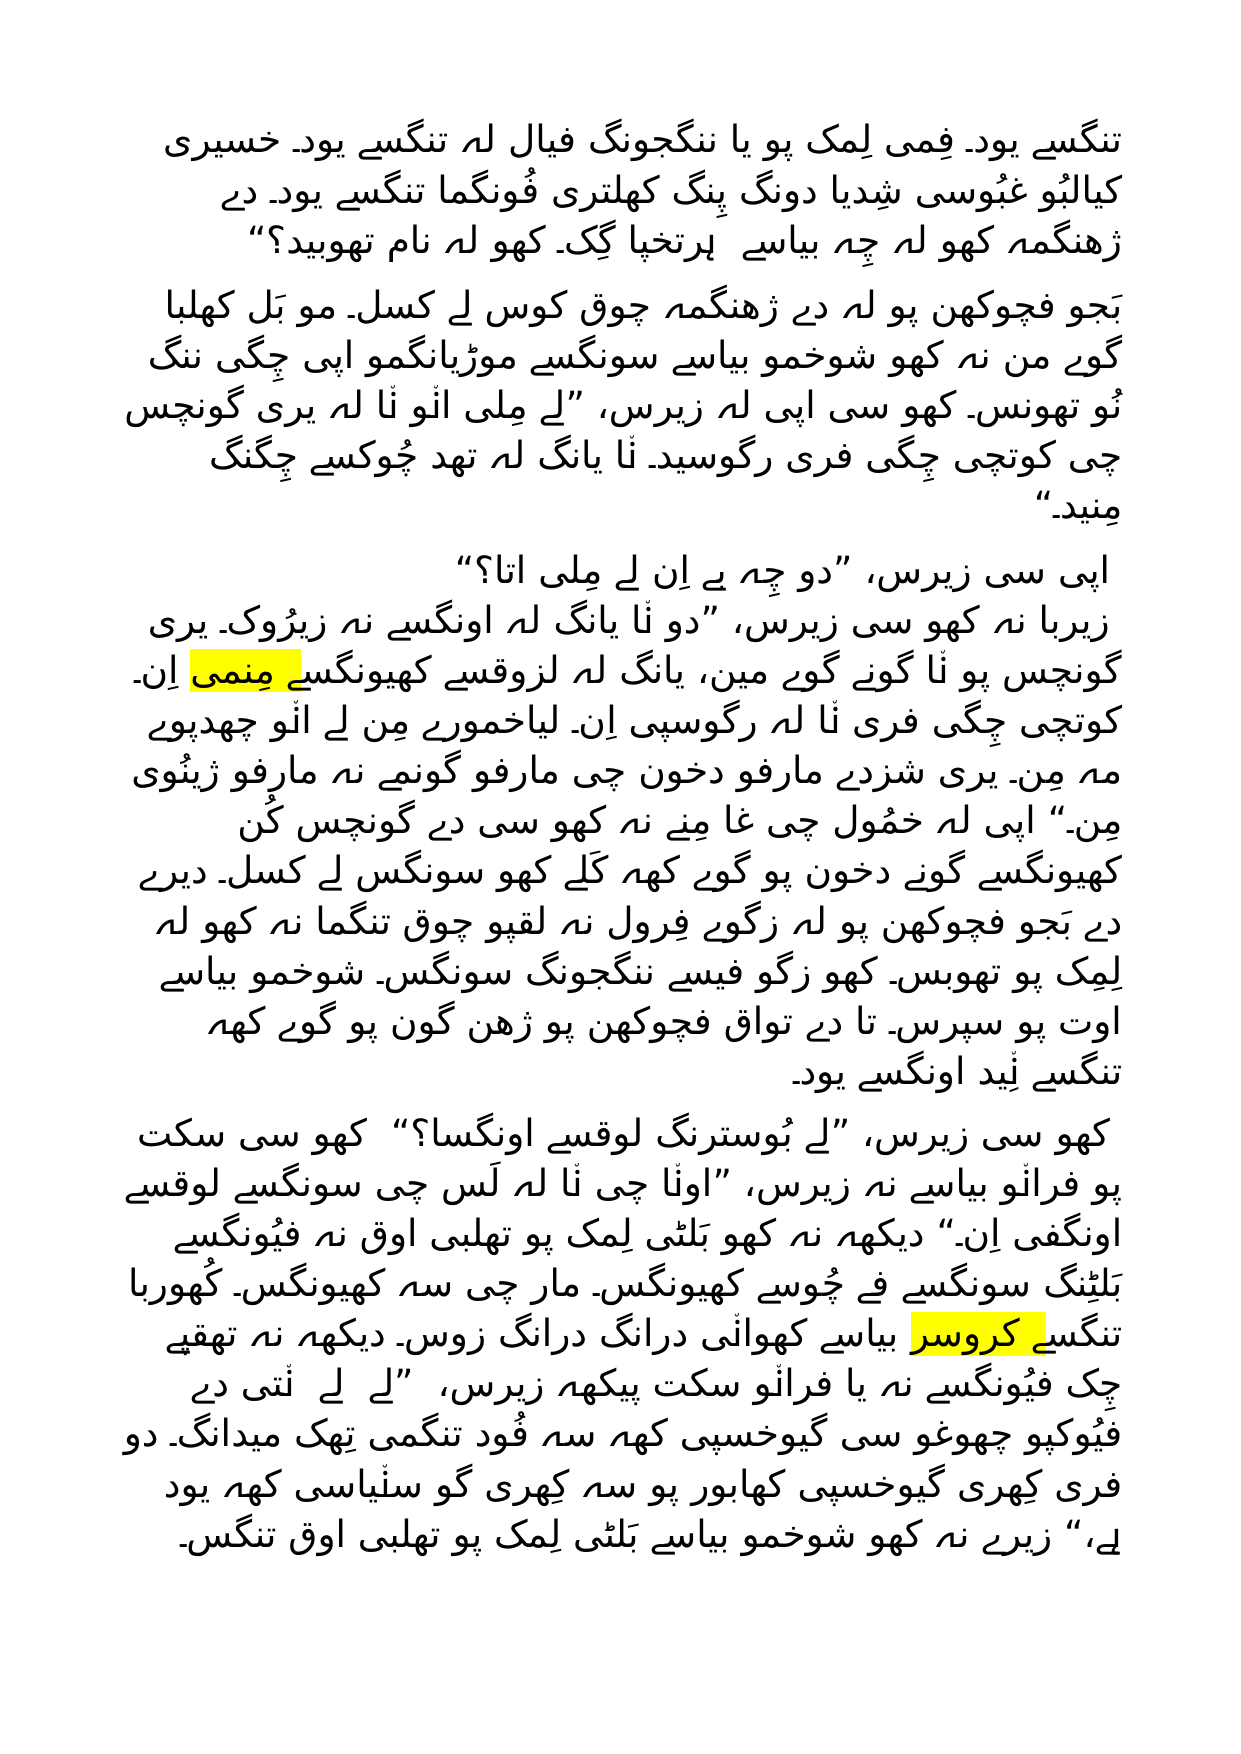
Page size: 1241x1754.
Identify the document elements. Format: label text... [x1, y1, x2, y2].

text اپی سی زیرس، ”دو چِہ بے اِن لے مِلی اتا؟“ [118, 548, 1122, 592]
text تنگسے یود۔ فِمی لِمک پو یا ننگجونگ فیال لہ تنگسے یود۔ خسیری کیالبُو غبُوسی شِدیا دونگ پِنگ کھلتری فُونگما تنگسے یود۔ دے ژھنگمہ کھو لہ چِہ بیاسے ہرتخپا گِک۔ کھو لہ نام تھوبید؟“ [118, 118, 1122, 262]
text کھو سی زیرس، ”لے بُوسترنگ لوقسے اونگسا؟“ کھو سی سکت پو فران٘و بیاسے نہ زیرس، ”اون٘ا چی ن٘ا لہ لَس چی سونگسے لوقسے اونگفی اِن۔“ دیکھہ نہ کھو بَلٹی لِمک پو تھلبی اوق نہ فیُونگسے بَلٹِنگ سونگسے فے چُوسے کھیونگس۔ مار چی سہ کھیونگس۔ کُھوربا تنگسے کروسر بیاسے کھوان٘ی درانگ درانگ زوس۔ دیکھہ نہ تھقپے چِک فیُونگسے نہ یا فران٘و سکت پیکھہ زیرس، ”لے لے ن٘تی دے فیُوکپو چھوغو سی گیوخسپی کھہ سہ فُود تنگمی تِھک میدانگ۔ دو فری کِھری گیوخسپی کھابور پو سہ کِھری گو سن٘یاسی کھہ یود ہے،“ زیرے نہ کھو شوخمو بیاسے بَلٹی لِمک پو تھلبی اوق تنگس۔ [118, 1111, 1122, 1556]
text زیربا نہ کھو سی زیرس، ”دو ن٘ا یانگ لہ اونگسے نہ زیرُوک۔ یری گونچس پو ن٘ا گونے گوے مین، یانگ لہ لزوقسے کھیونگسے مِنمی اِن۔ کوتچی چِگی فری ن٘ا لہ رگوسپی اِن۔ لیاخمورے مِن لے ان٘و چھدپوے مہ مِن۔ یری شزدے مارفو دخون چی مارفو گونمے نہ مارفو ژینُوی مِن۔“ اپی لہ خمُول چی غا مِنے نہ کھو سی دے گونچس کُن کھیونگسے گونے دخون پو گوے کھہ کَلے کھو سونگس لے کسل۔ دیرے دے بَجو فچوکھن پو لہ زگوے فِرول نہ لقپو چوق تنگما نہ کھو لہ لِمِک پو تھوبس۔ کھو زگو فیسے ننگجونگ سونگس۔ شوخمو بیاسے اوت پو سپرس۔ تا دے تواق فچوکھن پو ژھن گون پو گوے کھہ تنگسے نِ٘ید اونگسے یود۔ [118, 599, 1122, 1093]
text بَجو فچوکھن پو لہ دے ژھنگمہ چوق کوس لے کسل۔ مو بَل کھلبا گوے من نہ کھو شوخمو بیاسے سونگسے موڑیانگمو اپی چِگی ننگ نُو تھونس۔ کھو سی اپی لہ زیرس، ”لے مِلی ان٘و ن٘ا لہ یری گونچس چی کوتچی چِگی فری رگوسید۔ ن٘ا یانگ لہ تھد چُوکسے چِگنگ مِنید۔“ [118, 283, 1122, 527]
